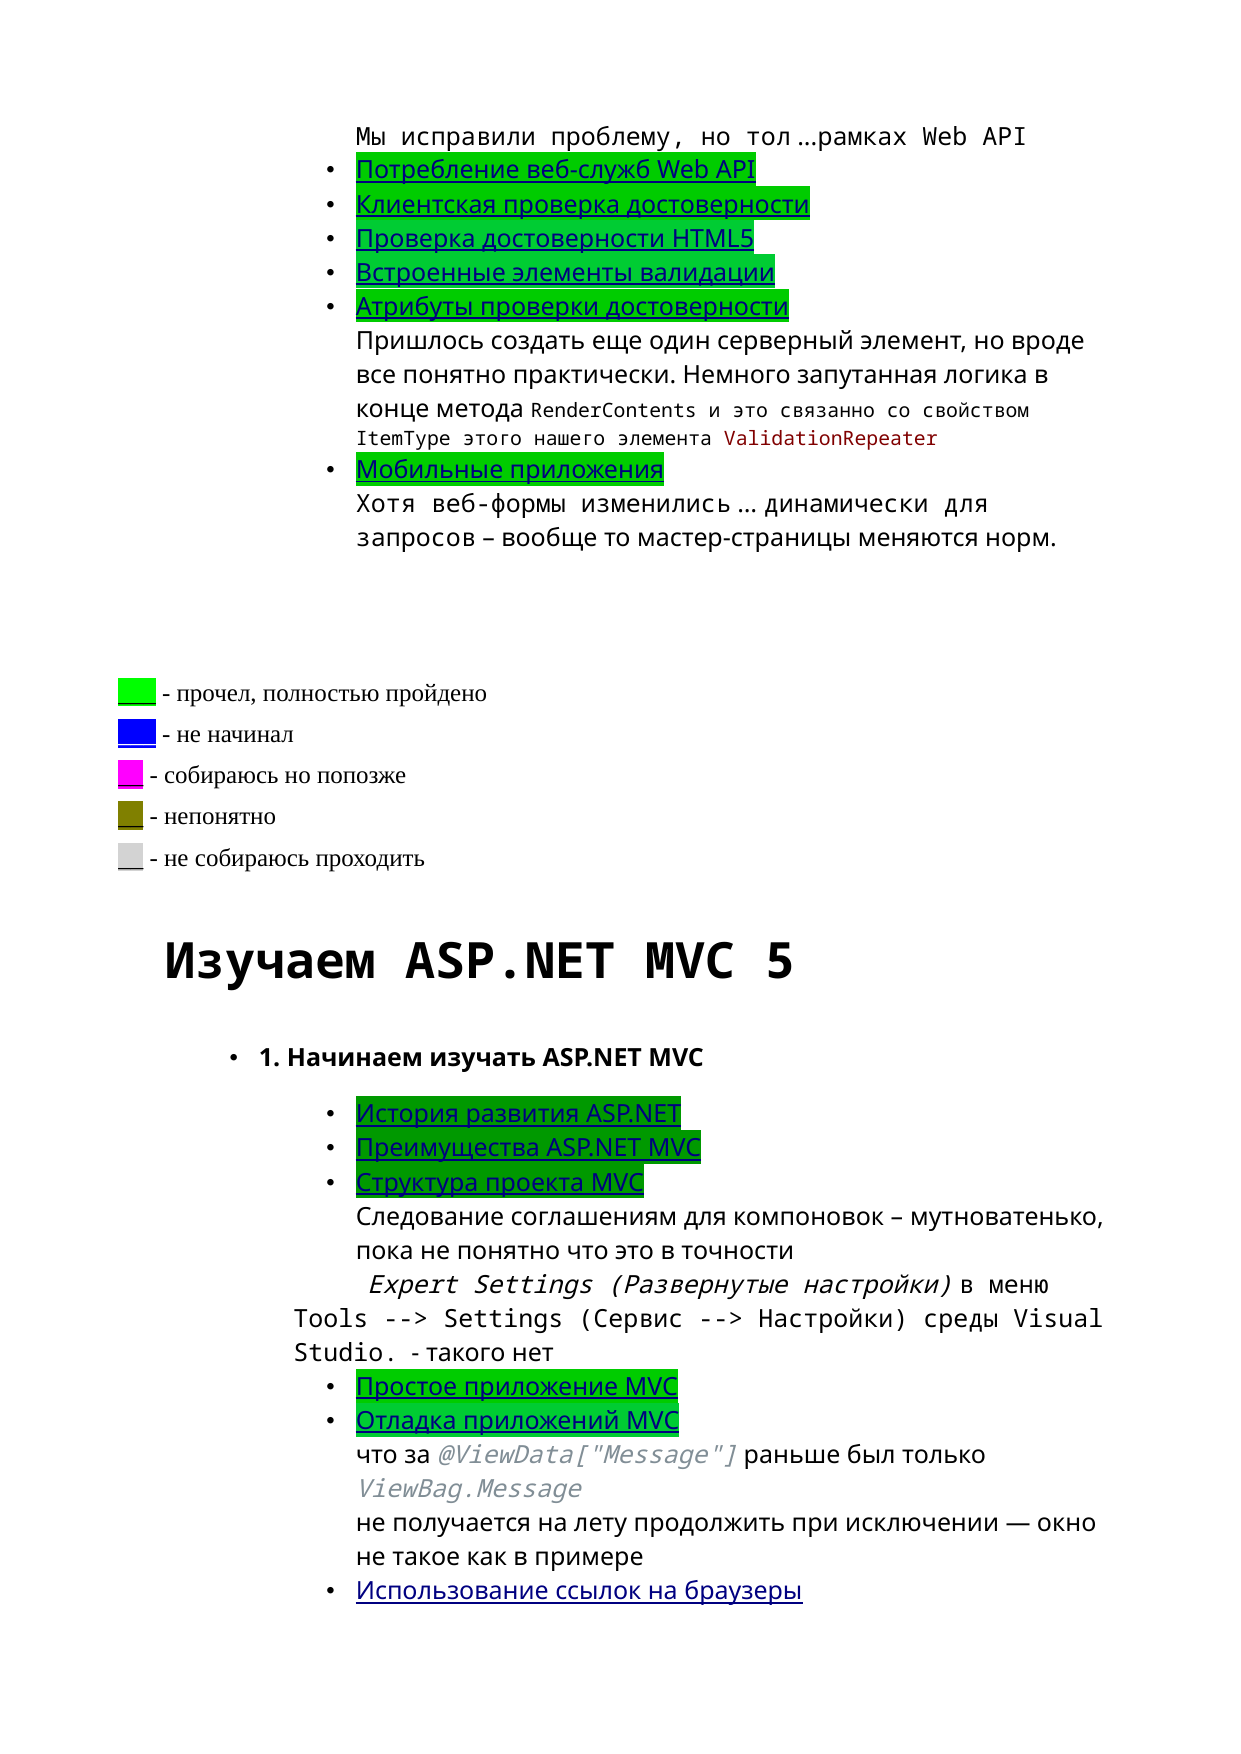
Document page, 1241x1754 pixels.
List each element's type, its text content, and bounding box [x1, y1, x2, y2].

text __ - собираюсь но попозже [118, 760, 1122, 789]
subtitle Изучаем ASP.NET MVC 5 [165, 925, 1075, 993]
list Проверка достоверности HTML5 [326, 220, 1122, 254]
list Структура проекта MVC [326, 1164, 1122, 1198]
list Простое приложение MVC [326, 1368, 1122, 1403]
list Хотя веб-формы изменились … динамически для запросов – вообще то мастер-страницы меняются норм. [326, 486, 1122, 554]
subtitle 1. Начинаем изучать ASP.NET MVC [229, 1040, 1100, 1074]
text ___ - прочел, полностью пройдено [118, 678, 1122, 706]
text __ - не собираюсь проходить [118, 843, 1122, 871]
list Отладка приложений MVC [326, 1403, 1122, 1437]
list Атрибуты проверки достоверности [326, 288, 1122, 322]
list История развития ASP.NET [326, 1096, 1122, 1130]
list Преимущества ASP.NET MVC [326, 1130, 1122, 1164]
list не получается на лету продолжить при исключении — окно не такое как в примере [326, 1505, 1122, 1573]
text __ - непонятно [118, 801, 1122, 830]
list Мы исправили проблему, но тол ...рамках Web API [326, 118, 1122, 152]
list Клиентская проверка достоверности [326, 186, 1122, 220]
list что за @ViewData["Message"] раньше был только ViewBag.Message [326, 1437, 1122, 1505]
list Встроенные элементы валидации [326, 254, 1122, 288]
list Использование ссылок на браузеры [326, 1573, 1122, 1607]
text ___ - не начинал [118, 719, 1122, 748]
list Потребление веб-служб Web API [326, 152, 1122, 186]
text Expert Settings (Развернутые настройки) в меню Tools --> Settings (Сервис --> Настройки) среды Visual Studio. - такого нет [293, 1266, 1122, 1368]
subtitle Следование соглашениям для компоновок – мутноватенько, пока не понятно что это в точности [326, 1198, 1122, 1266]
list Пришлось создать еще один серверный элемент, но вроде все понятно практически. Немного запутанная логика в конце метода RenderContents и это связанно со свойством ItemType этого нашего элемента ValidationRepeater [326, 322, 1122, 452]
list Мобильные приложения [326, 452, 1122, 486]
